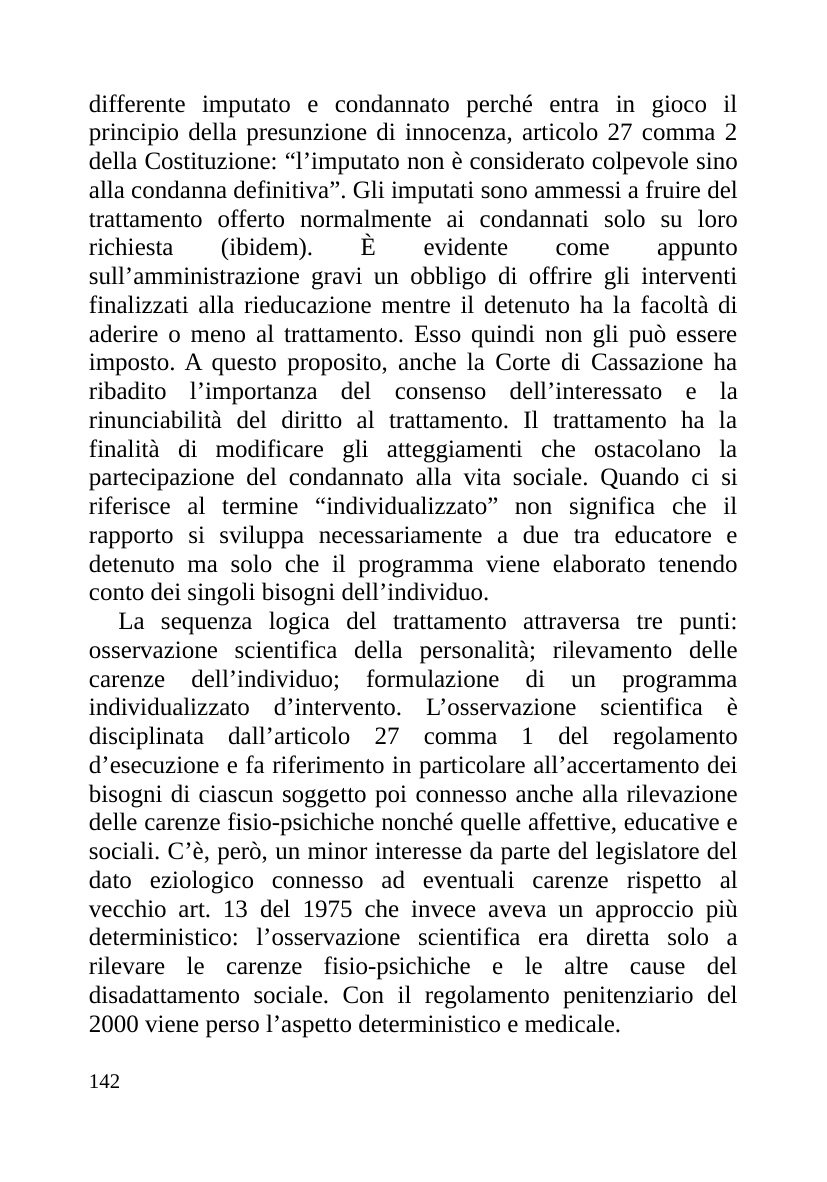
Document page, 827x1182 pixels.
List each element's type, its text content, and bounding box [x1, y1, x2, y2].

text differente imputato e condannato perché entra in gioco il principio della presunzione di innocenza, articolo 27 comma 2 della Costituzione: “l’imputato non è considerato colpevole sino alla condanna definitiva”. Gli imputati sono ammessi a fruire del trattamento offerto normalmente ai condannati solo su loro richiesta (ibidem). È evidente come appunto sull’amministrazione gravi un obbligo di offrire gli interventi finalizzati alla rieducazione mentre il detenuto ha la facoltà di aderire o meno al trattamento. Esso quindi non gli può essere imposto. A questo proposito, anche la Corte di Cassazione ha ribadito l’importanza del consenso dell’interessato e la rinunciabilità del diritto al trattamento. Il trattamento ha la finalità di modificare gli atteggiamenti che ostacolano la partecipazione del condannato alla vita sociale. Quando ci si riferisce al termine “individualizzato” non significa che il rapporto si sviluppa necessariamente a due tra educatore e detenuto ma solo che il programma viene elaborato tenendo conto dei singoli bisogni dell’individuo. [89, 89, 738, 606]
text La sequenza logica del trattamento attraversa tre punti: osservazione scientifica della personalità; rilevamento delle carenze dell’individuo; formulazione di un programma individualizzato d’intervento. L’osservazione scientifica è disciplinata dall’articolo 27 comma 1 del regolamento d’esecuzione e fa riferimento in particolare all’accertamento dei bisogni di ciascun soggetto poi connesso anche alla rilevazione delle carenze fisio-psichiche nonché quelle affettive, educative e sociali. C’è, però, un minor interesse da parte del legislatore del dato eziologico connesso ad eventuali carenze rispetto al vecchio art. 13 del 1975 che invece aveva un approccio più deterministico: l’osservazione scientifica era diretta solo a rilevare le carenze fisio-psichiche e le altre cause del disadattamento sociale. Con il regolamento penitenziario del 2000 viene perso l’aspetto deterministico e medicale. [89, 606, 738, 1037]
